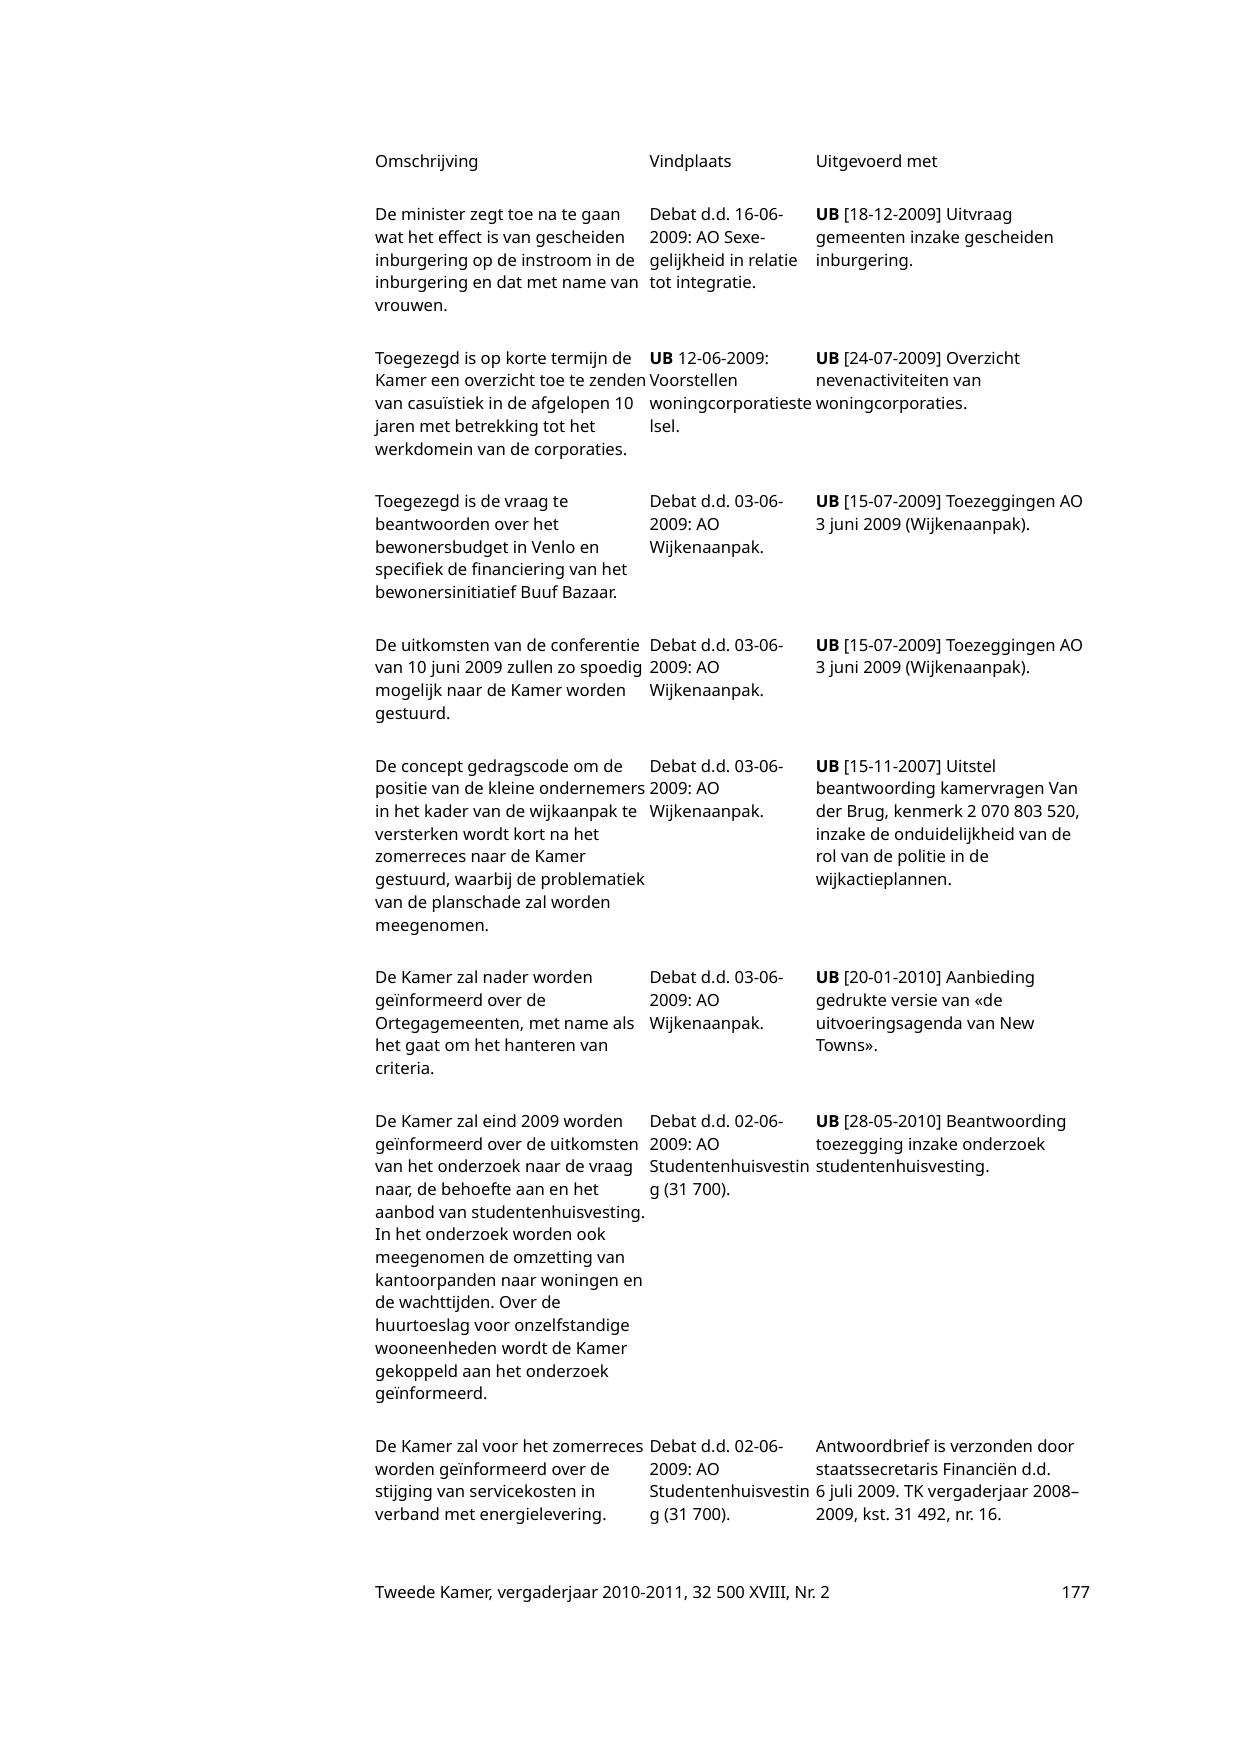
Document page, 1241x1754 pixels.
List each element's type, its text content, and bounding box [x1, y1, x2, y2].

table_cell Debat d.d. 03-06-2009: AO Wijkenaanpak. [649, 633, 816, 754]
table_cell Antwoordbrief is verzonden door staatssecretaris Financiën d.d. 6 juli 2009. TK vergaderjaar 2008–2009, kst. 31 492, nr. 16. [816, 1435, 1090, 1555]
table_header Omschrijving [375, 150, 649, 203]
table_header Vindplaats [649, 150, 816, 203]
table_cell Debat d.d. 02-06-2009: AO Studentenhuisvesting (31 700). [649, 1435, 816, 1555]
table_cell UB [24-07-2009] Overzicht nevenactiviteiten van woningcorporaties. [816, 346, 1090, 490]
table_cell Toegezegd is de vraag te beantwoorden over het bewonersbudget in Venlo en specifiek de financiering van het bewonersinitiatief Buuf Bazaar. [375, 490, 649, 633]
table_cell UB [15-07-2009] Toezeggingen AO 3 juni 2009 (Wijkenaanpak). [816, 633, 1090, 754]
table_cell UB [15-11-2007] Uitstel beantwoording kamervragen Van der Brug, kenmerk 2 070 803 520, inzake de onduidelijkheid van de rol van de politie in de wijkactieplannen. [816, 754, 1090, 966]
table_cell De uitkomsten van de conferentie van 10 juni 2009 zullen zo spoedig mogelijk naar de Kamer worden gestuurd. [375, 633, 649, 754]
table_cell Debat d.d. 03-06-2009: AO Wijkenaanpak. [649, 966, 816, 1109]
table_cell UB [18-12-2009] Uitvraag gemeenten inzake gescheiden inburgering. [816, 203, 1090, 346]
table_cell De Kamer zal voor het zomerreces worden geïnformeerd over de stijging van servicekosten in verband met energielevering. [375, 1435, 649, 1555]
table_header Uitgevoerd met [816, 150, 1090, 203]
table_cell De Kamer zal nader worden geïnformeerd over de Ortegagemeenten, met name als het gaat om het hanteren van criteria. [375, 966, 649, 1109]
table_cell UB [28-05-2010] Beantwoording toezegging inzake onderzoek studentenhuisvesting. [816, 1109, 1090, 1434]
table_cell Debat d.d. 16-06-2009: AO Sexe-gelijkheid in relatie tot integratie. [649, 203, 816, 346]
table_cell Debat d.d. 03-06-2009: AO Wijkenaanpak. [649, 754, 816, 966]
table_cell De Kamer zal eind 2009 worden geïnformeerd over de uitkomsten van het onderzoek naar de vraag naar, de behoefte aan en het aanbod van studentenhuisvesting. In het onderzoek worden ook meegenomen de omzetting van kantoorpanden naar woningen en de wachttijden. Over de huurtoeslag voor onzelfstandige wooneenheden wordt de Kamer gekoppeld aan het onderzoek geïnformeerd. [375, 1109, 649, 1434]
table_cell Debat d.d. 03-06-2009: AO Wijkenaanpak. [649, 490, 816, 633]
table_cell Toegezegd is op korte termijn de Kamer een overzicht toe te zenden van casuïstiek in de afgelopen 10 jaren met betrekking tot het werkdomein van de corporaties. [375, 346, 649, 490]
table_cell UB [15-07-2009] Toezeggingen AO 3 juni 2009 (Wijkenaanpak). [816, 490, 1090, 633]
table_cell UB 12-06-2009: Voorstellen woningcorporatiestelsel. [649, 346, 816, 490]
table_cell De concept gedragscode om de positie van de kleine ondernemers in het kader van de wijkaanpak te versterken wordt kort na het zomerreces naar de Kamer gestuurd, waarbij de problematiek van de planschade zal worden meegenomen. [375, 754, 649, 966]
table_cell De minister zegt toe na te gaan wat het effect is van gescheiden inburgering op de instroom in de inburgering en dat met name van vrouwen. [375, 203, 649, 346]
table_cell UB [20-01-2010] Aanbieding gedrukte versie van «de uitvoeringsagenda van New Towns». [816, 966, 1090, 1109]
table_cell Debat d.d. 02-06-2009: AO Studentenhuisvesting (31 700). [649, 1109, 816, 1434]
